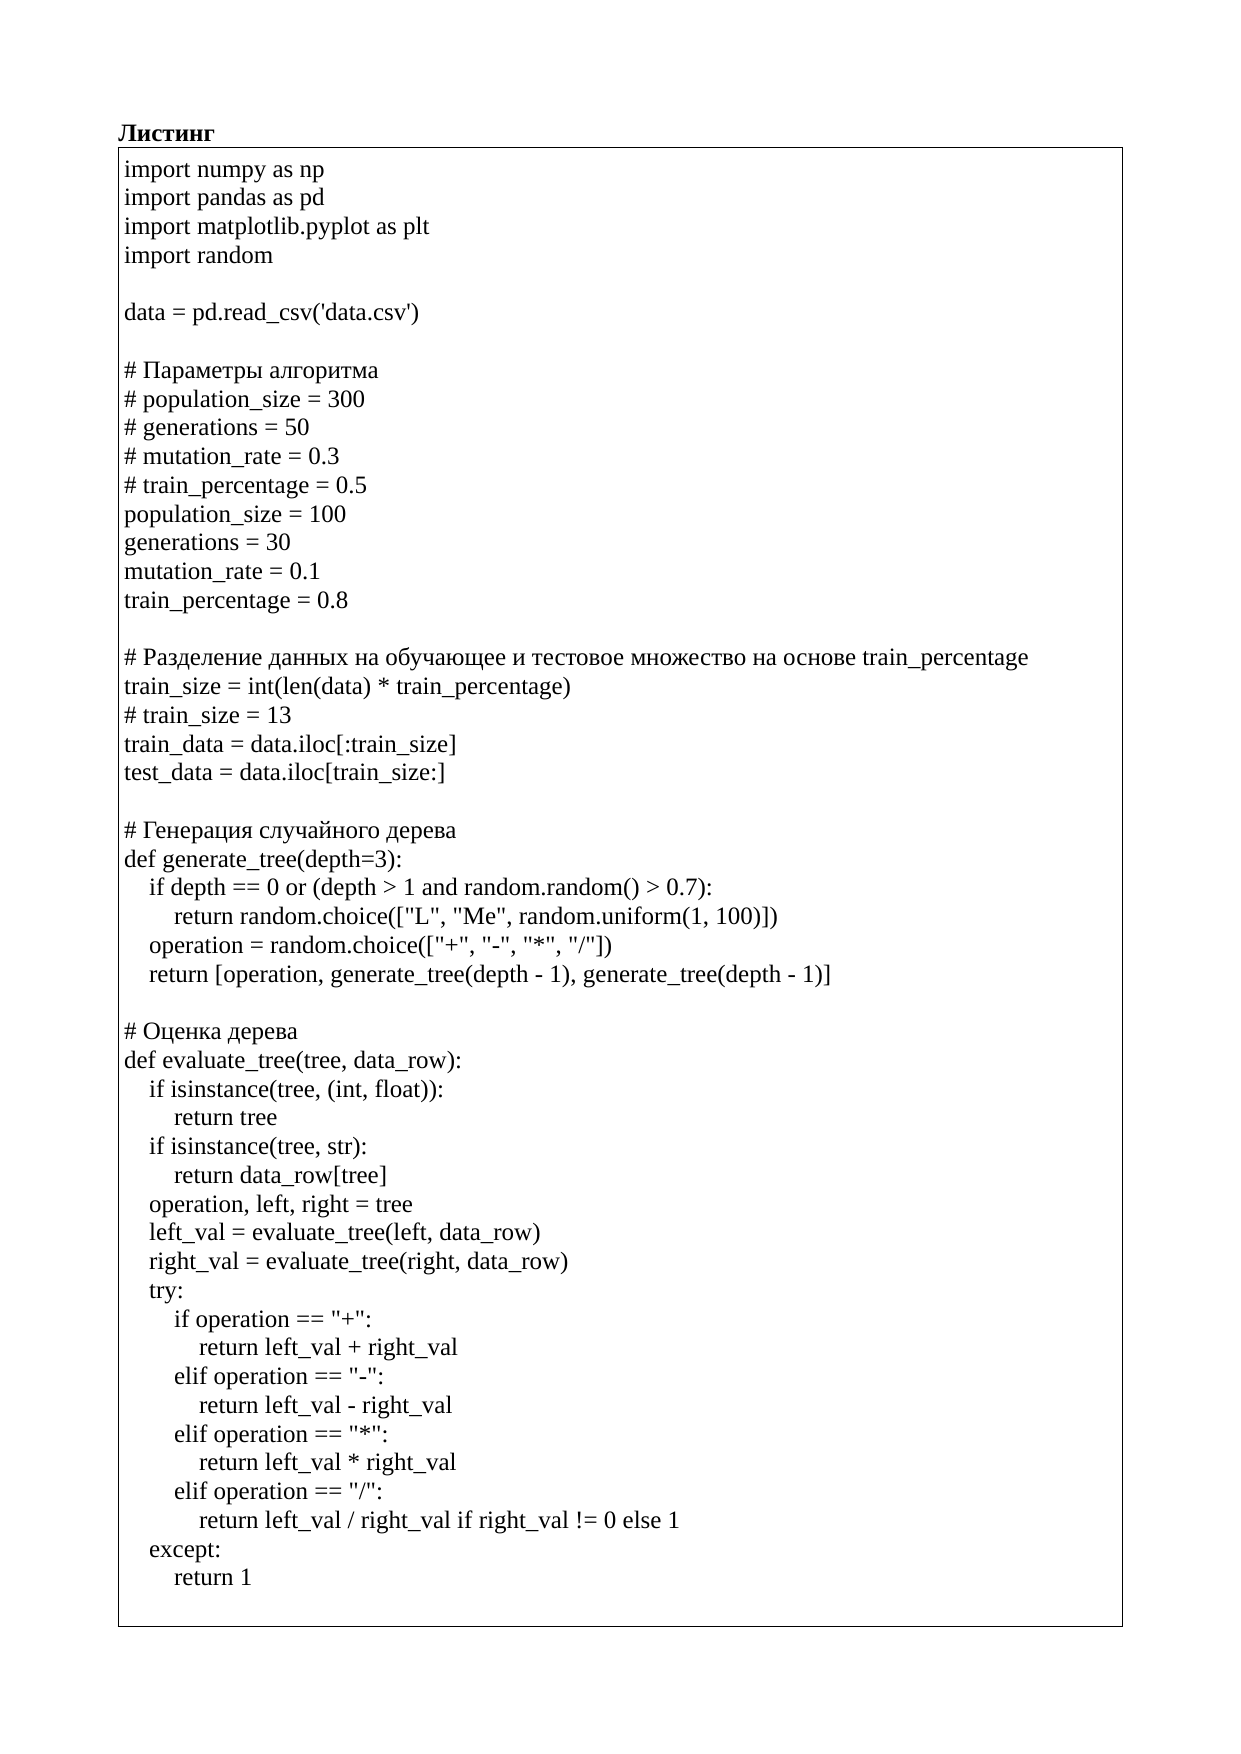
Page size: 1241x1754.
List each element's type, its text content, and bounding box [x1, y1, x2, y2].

text Листинг [118, 118, 1122, 147]
table_header import numpy as np import pandas as pd import matplotlib.pyplot as plt import random data = pd.read_csv('data.csv') # Параметры алгоритма # population_size = 300 # generations = 50 # mutation_rate = 0.3 # train_percentage = 0.5 population_size = 100 generations = 30 mutation_rate = 0.1 train_percentage = 0.8 # Разделение данных на обучающее и тестовое множество на основе train_percentage train_size = int(len(data) * train_percentage) # train_size = 13 train_data = data.iloc[:train_size] test_data = data.iloc[train_size:] # Генерация случайного дерева def generate_tree(depth=3): if depth == 0 or (depth > 1 and random.random() > 0.7): return random.choice(["L", "Me", random.uniform(1, 100)]) operation = random.choice(["+", "-", "*", "/"]) return [operation, generate_tree(depth - 1), generate_tree(depth - 1)] # Оценка дерева def evaluate_tree(tree, data_row): if isinstance(tree, (int, float)): return tree if isinstance(tree, str): return data_row[tree] operation, left, right = tree left_val = evaluate_tree(left, data_row) right_val = evaluate_tree(right, data_row) try: if operation == "+": return left_val + right_val elif operation == "-": return left_val - right_val elif operation == "*": return left_val * right_val elif operation == "/": return left_val / right_val if right_val != 0 else 1 except: return 1 [119, 148, 1122, 1626]
